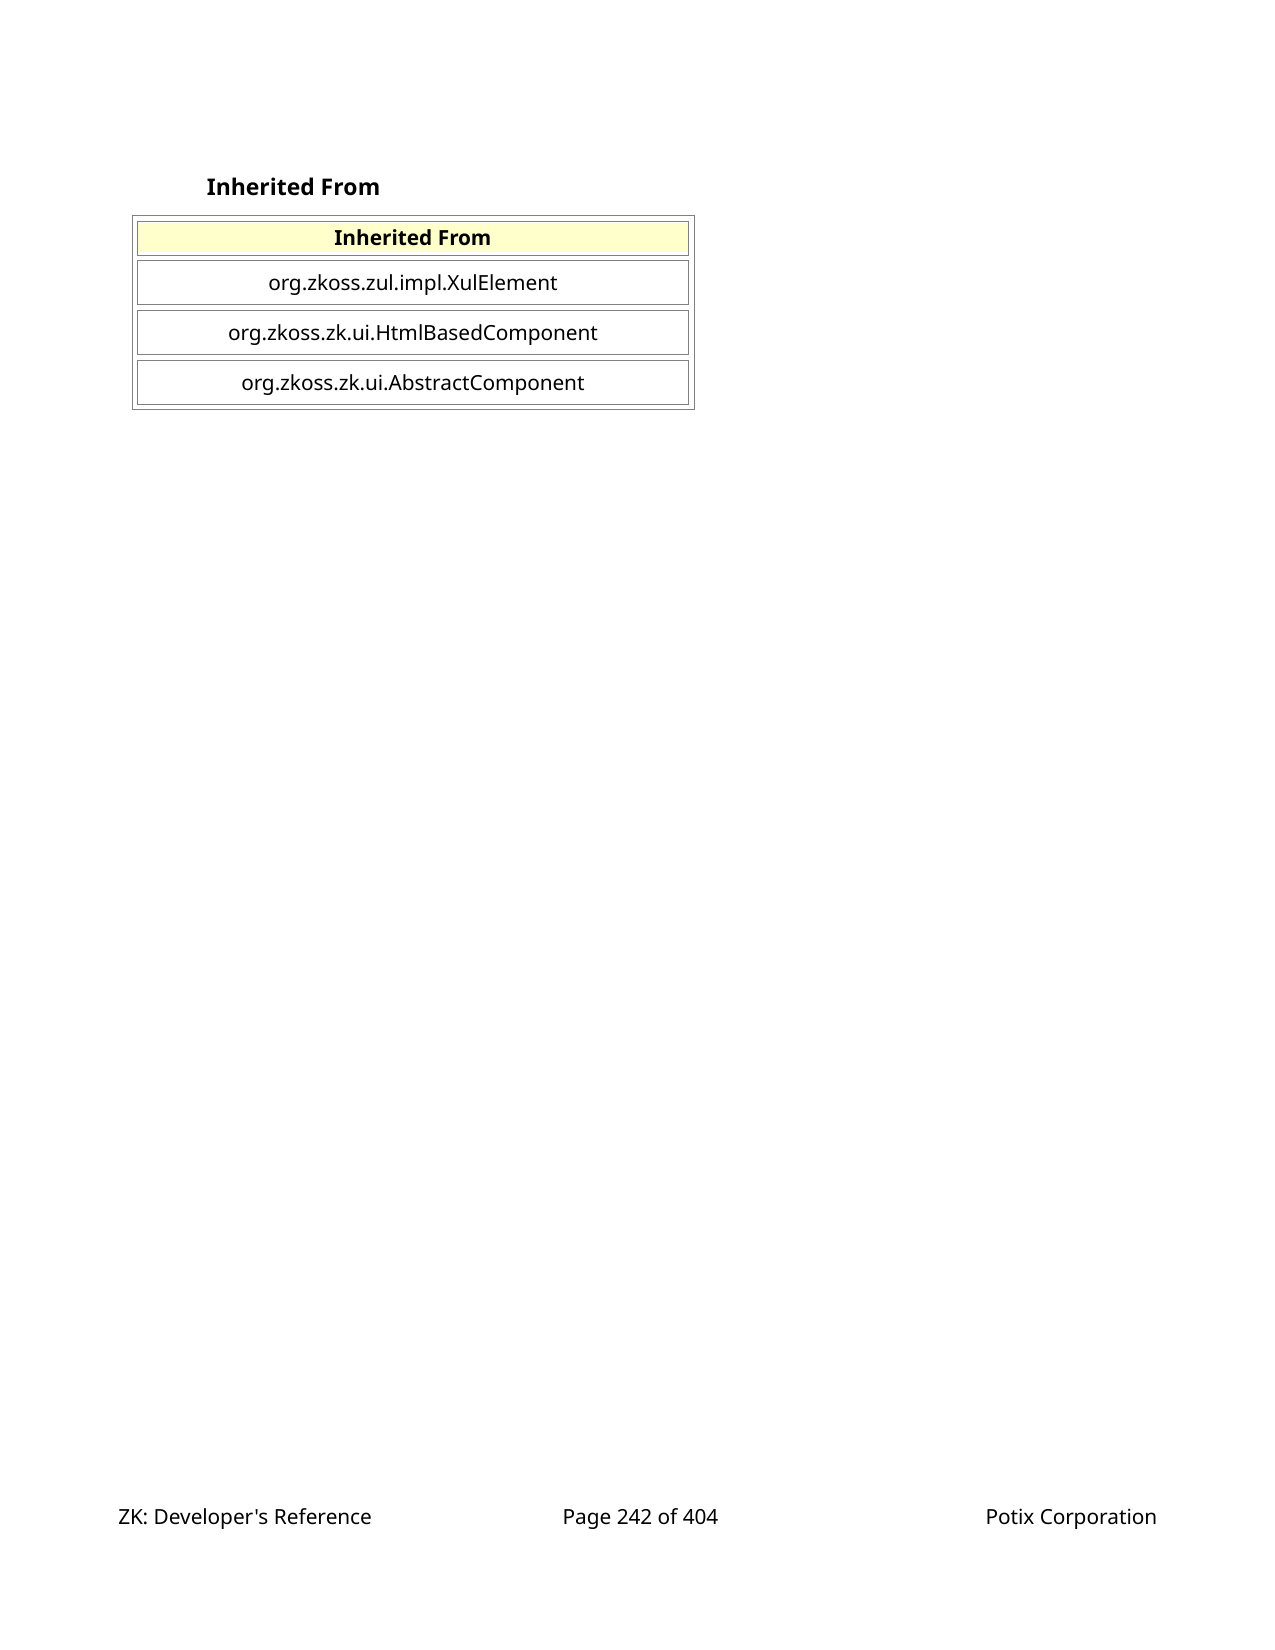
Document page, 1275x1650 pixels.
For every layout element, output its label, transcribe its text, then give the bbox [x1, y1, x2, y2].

table_header Inherited From [134, 216, 691, 254]
subtitle Inherited From [207, 171, 1157, 203]
table_cell org.zkoss.zul.impl.XulElement [134, 255, 691, 304]
table_cell org.zkoss.zk.ui.AbstractComponent [134, 354, 691, 404]
table_cell org.zkoss.zk.ui.HtmlBasedComponent [134, 304, 691, 354]
